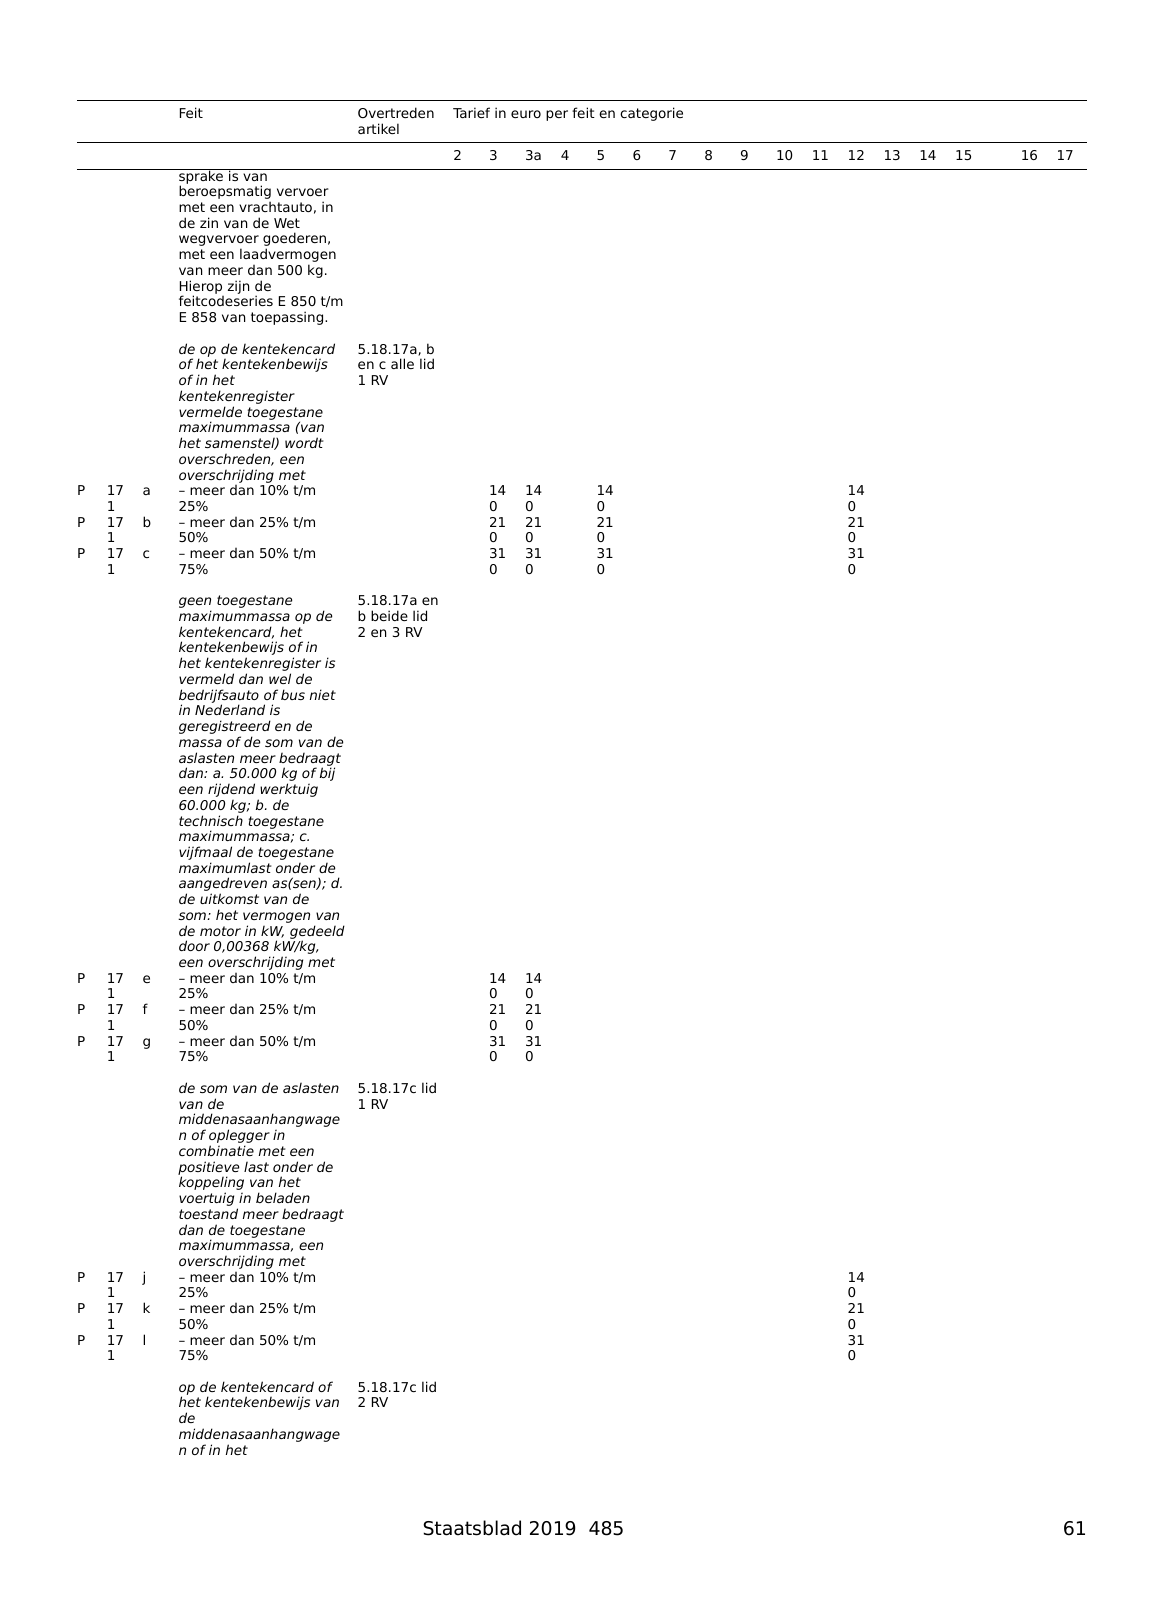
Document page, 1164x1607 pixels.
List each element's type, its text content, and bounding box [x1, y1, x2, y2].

table_cell [770, 1002, 806, 1033]
table_cell [806, 1364, 841, 1379]
table_cell 210 [483, 1002, 519, 1033]
table_cell 7 [662, 143, 698, 168]
table_cell [877, 1333, 913, 1364]
table_cell [698, 483, 734, 514]
table_cell 171 [101, 546, 136, 577]
table_cell [447, 1270, 483, 1301]
table_cell [913, 1081, 949, 1269]
table_cell [662, 483, 698, 514]
table_cell [698, 1364, 734, 1379]
table_cell [136, 1081, 172, 1269]
table_cell [483, 578, 519, 593]
table_cell [519, 578, 555, 593]
table_cell [770, 593, 806, 971]
table_cell [877, 1364, 913, 1379]
table_cell [662, 578, 698, 593]
table_cell 8 [698, 143, 734, 168]
table_cell [101, 170, 136, 326]
table_cell [1015, 593, 1051, 971]
table_cell [913, 483, 949, 514]
table_cell [101, 341, 136, 483]
table_cell [1051, 326, 1087, 341]
table_cell j [136, 1270, 172, 1301]
table_cell [841, 578, 877, 593]
table_cell [1051, 341, 1087, 483]
table_cell [447, 1380, 483, 1458]
table_cell [877, 1065, 913, 1081]
table_cell [77, 593, 101, 971]
table_cell [591, 1333, 626, 1364]
table_cell [591, 971, 626, 1002]
table_cell k [136, 1301, 172, 1332]
table_cell [949, 1333, 1015, 1364]
table_cell [447, 1333, 483, 1364]
table_cell [877, 546, 913, 577]
table_cell [1051, 1081, 1087, 1269]
table_cell [949, 341, 1015, 483]
table_cell [770, 515, 806, 546]
table_cell [806, 1333, 841, 1364]
table_cell [519, 1081, 555, 1269]
table_cell [877, 1081, 913, 1269]
table_cell [626, 341, 662, 483]
table_cell [352, 1270, 447, 1301]
table_cell [519, 1065, 555, 1081]
table_cell [913, 593, 949, 971]
table_cell P [77, 1270, 101, 1301]
table_cell g [136, 1034, 172, 1065]
table_cell [770, 1065, 806, 1081]
table_cell [770, 483, 806, 514]
table_cell [770, 1081, 806, 1269]
table_cell [1051, 1065, 1087, 1081]
table_cell [77, 170, 101, 326]
table_cell [101, 1081, 136, 1269]
table_cell [591, 1301, 626, 1332]
table_cell [877, 341, 913, 483]
table_cell 310 [591, 546, 626, 577]
table_cell [841, 593, 877, 971]
table_cell [949, 971, 1015, 1002]
table_cell [770, 578, 806, 593]
table_cell [841, 1364, 877, 1379]
table_cell P [77, 971, 101, 1002]
table_cell [483, 1364, 519, 1379]
table_cell – meer dan 10% t/m 25% [172, 971, 352, 1002]
table_cell 310 [483, 1034, 519, 1065]
table_cell [1051, 1333, 1087, 1364]
table_cell [136, 326, 172, 341]
table_cell [1015, 1034, 1051, 1065]
table_cell [1051, 1002, 1087, 1033]
table_cell [1051, 593, 1087, 971]
table_cell P [77, 515, 101, 546]
table_cell [447, 326, 483, 341]
table_cell [1015, 515, 1051, 546]
table_cell [626, 1380, 662, 1458]
table_cell [483, 1081, 519, 1269]
table_cell [626, 1081, 662, 1269]
table_cell [662, 326, 698, 341]
table_cell – meer dan 50% t/m 75% [172, 546, 352, 577]
table_cell [626, 1002, 662, 1033]
table_cell [352, 170, 447, 326]
table_cell [913, 1380, 949, 1458]
table_cell [519, 1333, 555, 1364]
table_cell [591, 1065, 626, 1081]
table_cell [949, 1034, 1015, 1065]
table_cell [806, 593, 841, 971]
table_cell [555, 326, 591, 341]
table_cell [806, 483, 841, 514]
table_cell [913, 170, 949, 326]
table_cell [734, 546, 770, 577]
table_cell [913, 1002, 949, 1033]
table_cell [662, 1270, 698, 1301]
table_cell [352, 1301, 447, 1332]
table_cell [1051, 515, 1087, 546]
table_header [101, 101, 136, 142]
table_cell [877, 515, 913, 546]
table_cell [555, 1333, 591, 1364]
table_cell 17 [1051, 143, 1087, 168]
table_cell [949, 1301, 1015, 1332]
table_cell [1015, 1081, 1051, 1269]
table_cell de op de kentekencard of het kentekenbewijs of in het kentekenregister vermelde toegestane maximummassa (van het samenstel) wordt overschreden, een overschrijding met [172, 341, 352, 483]
table_cell [734, 341, 770, 483]
table_cell [1051, 1364, 1087, 1379]
table_cell 140 [841, 1270, 877, 1301]
table_cell [136, 578, 172, 593]
table_header Feit [172, 101, 352, 142]
table_cell [555, 1034, 591, 1065]
table_cell [447, 1034, 483, 1065]
table_cell [591, 1081, 626, 1269]
table_cell [101, 143, 136, 168]
table_cell P [77, 483, 101, 514]
table_cell [77, 578, 101, 593]
table_cell [734, 1301, 770, 1332]
table_cell [734, 515, 770, 546]
table_cell [841, 1380, 877, 1458]
table_cell [172, 1065, 352, 1081]
table_cell [626, 1301, 662, 1332]
table_header Tarief in euro per feit en categorie [447, 101, 1087, 142]
table_cell [698, 546, 734, 577]
table_cell [352, 546, 447, 577]
table_cell [698, 1065, 734, 1081]
table_cell [806, 971, 841, 1002]
table_cell [77, 341, 101, 483]
table_cell [1015, 1270, 1051, 1301]
table_cell [519, 341, 555, 483]
table_cell [447, 1065, 483, 1081]
table_cell [555, 546, 591, 577]
table_cell [447, 483, 483, 514]
table_cell [626, 578, 662, 593]
table_cell [77, 143, 101, 168]
table_cell l [136, 1333, 172, 1364]
table_cell [949, 326, 1015, 341]
table_cell [662, 170, 698, 326]
table_cell [806, 170, 841, 326]
table_cell [949, 1065, 1015, 1081]
table_cell [555, 1364, 591, 1379]
table_cell 210 [519, 1002, 555, 1033]
table_cell [77, 1364, 101, 1379]
table_cell [1015, 326, 1051, 341]
table_cell e [136, 971, 172, 1002]
table_cell [136, 1380, 172, 1458]
table_cell 5.18.17a, b en c alle lid 1 RV [352, 341, 447, 483]
table_cell [770, 546, 806, 577]
table_cell [877, 1301, 913, 1332]
table_cell [949, 1002, 1015, 1033]
table_cell – meer dan 25% t/m 50% [172, 1301, 352, 1332]
table_cell [806, 1002, 841, 1033]
table_cell [698, 1034, 734, 1065]
table_cell [1051, 1301, 1087, 1332]
table_cell [662, 1364, 698, 1379]
table_cell [770, 1380, 806, 1458]
table_cell [136, 1065, 172, 1081]
table_cell [913, 326, 949, 341]
table_cell [172, 578, 352, 593]
table_cell P [77, 546, 101, 577]
table_cell [626, 1065, 662, 1081]
table_cell [913, 341, 949, 483]
table_cell [734, 1270, 770, 1301]
table_cell 171 [101, 1333, 136, 1364]
table_cell [77, 326, 101, 341]
table_cell [698, 1333, 734, 1364]
table_cell [734, 483, 770, 514]
table_cell [734, 1333, 770, 1364]
table_cell 10 [770, 143, 806, 168]
table_cell 171 [101, 1002, 136, 1033]
table_cell 310 [841, 546, 877, 577]
table_cell [1051, 546, 1087, 577]
table_cell [734, 326, 770, 341]
table_cell 310 [519, 546, 555, 577]
table_cell 5.18.17c lid 2 RV [352, 1380, 447, 1458]
table_cell [1051, 1380, 1087, 1458]
table_cell [913, 1333, 949, 1364]
table_cell [662, 1081, 698, 1269]
table_cell – meer dan 25% t/m 50% [172, 515, 352, 546]
table_cell [770, 1270, 806, 1301]
table_cell [136, 593, 172, 971]
table_cell [352, 971, 447, 1002]
table_cell [698, 326, 734, 341]
table_cell [913, 1301, 949, 1332]
table_cell [1051, 483, 1087, 514]
table_cell [698, 1270, 734, 1301]
table_cell 310 [519, 1034, 555, 1065]
table_cell [483, 1333, 519, 1364]
table_cell [877, 971, 913, 1002]
table_cell 6 [626, 143, 662, 168]
table_cell [662, 1002, 698, 1033]
table_cell [1051, 971, 1087, 1002]
table_cell [949, 1364, 1015, 1379]
table_cell [626, 1364, 662, 1379]
table_cell [841, 1034, 877, 1065]
table_cell [352, 1065, 447, 1081]
table_cell [1015, 578, 1051, 593]
table_cell [483, 1301, 519, 1332]
table_cell [555, 1301, 591, 1332]
table_cell [519, 593, 555, 971]
table_cell [734, 1364, 770, 1379]
table_cell [841, 170, 877, 326]
table_cell [172, 143, 352, 168]
table_cell 140 [519, 971, 555, 1002]
table_cell [1015, 1380, 1051, 1458]
table_cell [101, 326, 136, 341]
table_cell [447, 1081, 483, 1269]
table_cell [1015, 1364, 1051, 1379]
table_cell [555, 578, 591, 593]
table_cell [913, 546, 949, 577]
table_cell [519, 170, 555, 326]
table_cell [555, 1081, 591, 1269]
table_cell [591, 1364, 626, 1379]
table_cell [1051, 170, 1087, 326]
table_cell [806, 546, 841, 577]
table_cell [483, 341, 519, 483]
table_header [77, 101, 101, 142]
table_cell [483, 1065, 519, 1081]
table_cell 13 [877, 143, 913, 168]
table_cell 140 [483, 971, 519, 1002]
table_cell [352, 143, 447, 168]
table_cell [591, 578, 626, 593]
table_cell P [77, 1034, 101, 1065]
table_cell [626, 515, 662, 546]
table_cell [555, 1065, 591, 1081]
table_cell [877, 1270, 913, 1301]
table_cell [913, 1364, 949, 1379]
table_cell 140 [591, 483, 626, 514]
table_cell 210 [483, 515, 519, 546]
table_cell [913, 971, 949, 1002]
table_cell [1015, 483, 1051, 514]
table_cell [483, 170, 519, 326]
table_cell [877, 483, 913, 514]
table_cell [841, 1065, 877, 1081]
table_cell [877, 1002, 913, 1033]
table_cell [806, 341, 841, 483]
table_cell [519, 326, 555, 341]
table_cell [734, 578, 770, 593]
table_cell [626, 971, 662, 1002]
table_cell 4 [555, 143, 591, 168]
table_cell [662, 341, 698, 483]
table_cell [591, 341, 626, 483]
table_cell c [136, 546, 172, 577]
table_cell [352, 515, 447, 546]
table_cell [447, 170, 483, 326]
table_cell [698, 578, 734, 593]
table_cell [519, 1380, 555, 1458]
table_cell [1015, 341, 1051, 483]
table_cell [172, 1364, 352, 1379]
table_cell [626, 1034, 662, 1065]
table_cell [101, 1364, 136, 1379]
table_cell [770, 1301, 806, 1332]
table_cell 310 [841, 1333, 877, 1364]
table_cell [626, 326, 662, 341]
table_cell [913, 1034, 949, 1065]
table_cell 3a [519, 143, 555, 168]
table_cell [913, 1270, 949, 1301]
table_cell [877, 326, 913, 341]
table_cell 310 [483, 546, 519, 577]
table_cell [555, 515, 591, 546]
table_cell [101, 593, 136, 971]
table_cell [1051, 578, 1087, 593]
table_cell [626, 483, 662, 514]
table_cell [698, 341, 734, 483]
table_cell [1051, 1034, 1087, 1065]
table_cell [1015, 1065, 1051, 1081]
table_cell [555, 971, 591, 1002]
table_cell [447, 971, 483, 1002]
table_cell [662, 546, 698, 577]
table_cell [770, 1364, 806, 1379]
table_cell de som van de aslasten van de middenasaanhangwagen of oplegger in combinatie met een positieve last onder de koppeling van het voertuig in beladen toestand meer bedraagt dan de toegestane maximummassa, een overschrijding met [172, 1081, 352, 1269]
table_cell [949, 578, 1015, 593]
table_cell [447, 546, 483, 577]
table_cell [698, 515, 734, 546]
table_cell 16 [1015, 143, 1051, 168]
table_cell 14 [913, 143, 949, 168]
table_cell [555, 341, 591, 483]
table_cell [447, 1301, 483, 1332]
table_cell – meer dan 25% t/m 50% [172, 1002, 352, 1033]
table_cell [877, 1380, 913, 1458]
table_cell – meer dan 50% t/m 75% [172, 1333, 352, 1364]
table_cell 171 [101, 1270, 136, 1301]
table_cell [447, 1002, 483, 1033]
table_cell [352, 1333, 447, 1364]
table_cell [734, 971, 770, 1002]
table_cell [626, 593, 662, 971]
table_cell 171 [101, 1034, 136, 1065]
table_cell [352, 578, 447, 593]
table_cell [806, 1081, 841, 1269]
table_cell [841, 341, 877, 483]
table_cell [1051, 1270, 1087, 1301]
table_cell [698, 1301, 734, 1332]
table_cell [662, 593, 698, 971]
table_cell [662, 971, 698, 1002]
table_cell [949, 546, 1015, 577]
table_cell 140 [841, 483, 877, 514]
table_cell [913, 578, 949, 593]
table_cell [626, 170, 662, 326]
table_cell [770, 1034, 806, 1065]
table_cell [136, 170, 172, 326]
table_cell [734, 170, 770, 326]
table_cell [101, 578, 136, 593]
table_cell [136, 341, 172, 483]
table_cell [877, 578, 913, 593]
table_cell [913, 515, 949, 546]
table_cell [806, 1034, 841, 1065]
table_cell – meer dan 50% t/m 75% [172, 1034, 352, 1065]
table_cell 5.18.17a en b beide lid 2 en 3 RV [352, 593, 447, 971]
table_cell [662, 1333, 698, 1364]
table_cell [591, 170, 626, 326]
table_cell [555, 1380, 591, 1458]
table_cell [913, 1065, 949, 1081]
table_cell 15 [949, 143, 1015, 168]
table_cell P [77, 1333, 101, 1364]
table_cell [352, 1002, 447, 1033]
table_cell [734, 1002, 770, 1033]
table_cell [591, 1002, 626, 1033]
table_cell [806, 1301, 841, 1332]
table_cell [447, 578, 483, 593]
table_cell f [136, 1002, 172, 1033]
table_cell 210 [841, 1301, 877, 1332]
table_cell [447, 1364, 483, 1379]
table_cell [483, 593, 519, 971]
table_cell [77, 1065, 101, 1081]
table_cell [806, 578, 841, 593]
table_cell [662, 1065, 698, 1081]
table_cell 2 [447, 143, 483, 168]
table_cell [662, 1301, 698, 1332]
table_cell [591, 593, 626, 971]
table_cell [949, 170, 1015, 326]
table_cell [626, 1270, 662, 1301]
table_cell [447, 341, 483, 483]
table_cell [447, 515, 483, 546]
table_cell [136, 1364, 172, 1379]
table_cell [949, 1380, 1015, 1458]
table_cell [734, 1081, 770, 1269]
table_cell [698, 971, 734, 1002]
table_cell [662, 515, 698, 546]
table_cell [555, 1270, 591, 1301]
table_cell [698, 593, 734, 971]
table_cell [591, 1034, 626, 1065]
table_cell 140 [483, 483, 519, 514]
table_header Overtreden artikel [352, 101, 447, 142]
table_cell [519, 1364, 555, 1379]
table_cell [770, 1333, 806, 1364]
table_cell [877, 1034, 913, 1065]
table_cell [591, 326, 626, 341]
table_cell [1015, 170, 1051, 326]
table_cell [77, 1081, 101, 1269]
table_cell [352, 326, 447, 341]
table_cell [734, 593, 770, 971]
table_cell [877, 170, 913, 326]
table_cell P [77, 1002, 101, 1033]
table_cell 9 [734, 143, 770, 168]
table_cell [519, 1301, 555, 1332]
table_cell a [136, 483, 172, 514]
table_cell 171 [101, 971, 136, 1002]
table_cell [662, 1034, 698, 1065]
table_cell [172, 326, 352, 341]
table_cell [949, 515, 1015, 546]
table_cell [555, 483, 591, 514]
table_cell [770, 971, 806, 1002]
table_cell [352, 1364, 447, 1379]
table_cell [698, 170, 734, 326]
table_cell [949, 593, 1015, 971]
table_cell [806, 515, 841, 546]
table_cell 5.18.17c lid 1 RV [352, 1081, 447, 1269]
table_cell [447, 593, 483, 971]
table_cell P [77, 1301, 101, 1332]
table_cell [698, 1380, 734, 1458]
table_cell [734, 1065, 770, 1081]
table_cell b [136, 515, 172, 546]
table_cell 140 [519, 483, 555, 514]
table_cell [591, 1380, 626, 1458]
table_cell 12 [841, 143, 877, 168]
table_cell [841, 1002, 877, 1033]
table_cell [949, 483, 1015, 514]
table_cell 210 [519, 515, 555, 546]
table_cell [626, 1333, 662, 1364]
table_cell [806, 1065, 841, 1081]
table_cell [101, 1065, 136, 1081]
table_cell – meer dan 10% t/m 25% [172, 483, 352, 514]
table_cell [1015, 971, 1051, 1002]
table_cell [555, 593, 591, 971]
table_cell [841, 326, 877, 341]
table_cell [734, 1380, 770, 1458]
table_cell [806, 1270, 841, 1301]
table_cell op de kentekencard of het kentekenbewijs van de middenasaanhangwagen of in het [172, 1380, 352, 1458]
table_cell [662, 1380, 698, 1458]
table_cell geen toegestane maximummassa op de kentekencard, het kentekenbewijs of in het kentekenregister is vermeld dan wel de bedrijfsauto of bus niet in Nederland is geregistreerd en de massa of de som van de aslasten meer bedraagt dan: a. 50.000 kg of bij een rijdend werktuig 60.000 kg; b. de technisch toegestane maximummassa; c. vijfmaal de toegestane maximumlast onder de aangedreven as(sen); d. de uitkomst van de som: het vermogen van de motor in kW, gedeeld door 0,00368 kW/kg, een overschrijding met [172, 593, 352, 971]
table_cell [949, 1270, 1015, 1301]
table_cell [1015, 1301, 1051, 1332]
table_cell 5 [591, 143, 626, 168]
table_cell [519, 1270, 555, 1301]
table_cell [806, 326, 841, 341]
table_cell [136, 143, 172, 168]
table_cell [770, 170, 806, 326]
table_cell [483, 326, 519, 341]
table_cell [555, 1002, 591, 1033]
table_cell 210 [841, 515, 877, 546]
table_cell [352, 483, 447, 514]
table_cell [734, 1034, 770, 1065]
table_cell [877, 593, 913, 971]
table_cell 3 [483, 143, 519, 168]
table_cell [626, 546, 662, 577]
table_cell [1015, 1333, 1051, 1364]
table_cell 11 [806, 143, 841, 168]
table_cell sprake is van beroepsmatig vervoer met een vrachtauto, in de zin van de Wet wegvervoer goederen, met een laadvermogen van meer dan 500 kg. Hierop zijn de feitcodeseries E 850 t/m E 858 van toepassing. [172, 170, 352, 326]
table_cell [841, 1081, 877, 1269]
table_cell [841, 971, 877, 1002]
table_cell [698, 1081, 734, 1269]
table_cell [555, 170, 591, 326]
table_cell 171 [101, 483, 136, 514]
table_cell [770, 326, 806, 341]
table_cell [949, 1081, 1015, 1269]
table_cell [352, 1034, 447, 1065]
table_cell [77, 1380, 101, 1458]
table_cell 171 [101, 1301, 136, 1332]
table_cell [483, 1380, 519, 1458]
table_cell – meer dan 10% t/m 25% [172, 1270, 352, 1301]
table_cell [483, 1270, 519, 1301]
table_cell 210 [591, 515, 626, 546]
table_cell [1015, 1002, 1051, 1033]
table_cell [591, 1270, 626, 1301]
table_header [136, 101, 172, 142]
table_cell 171 [101, 515, 136, 546]
table_cell [698, 1002, 734, 1033]
table_cell [101, 1380, 136, 1458]
table_cell [806, 1380, 841, 1458]
table_cell [1015, 546, 1051, 577]
table_cell [770, 341, 806, 483]
